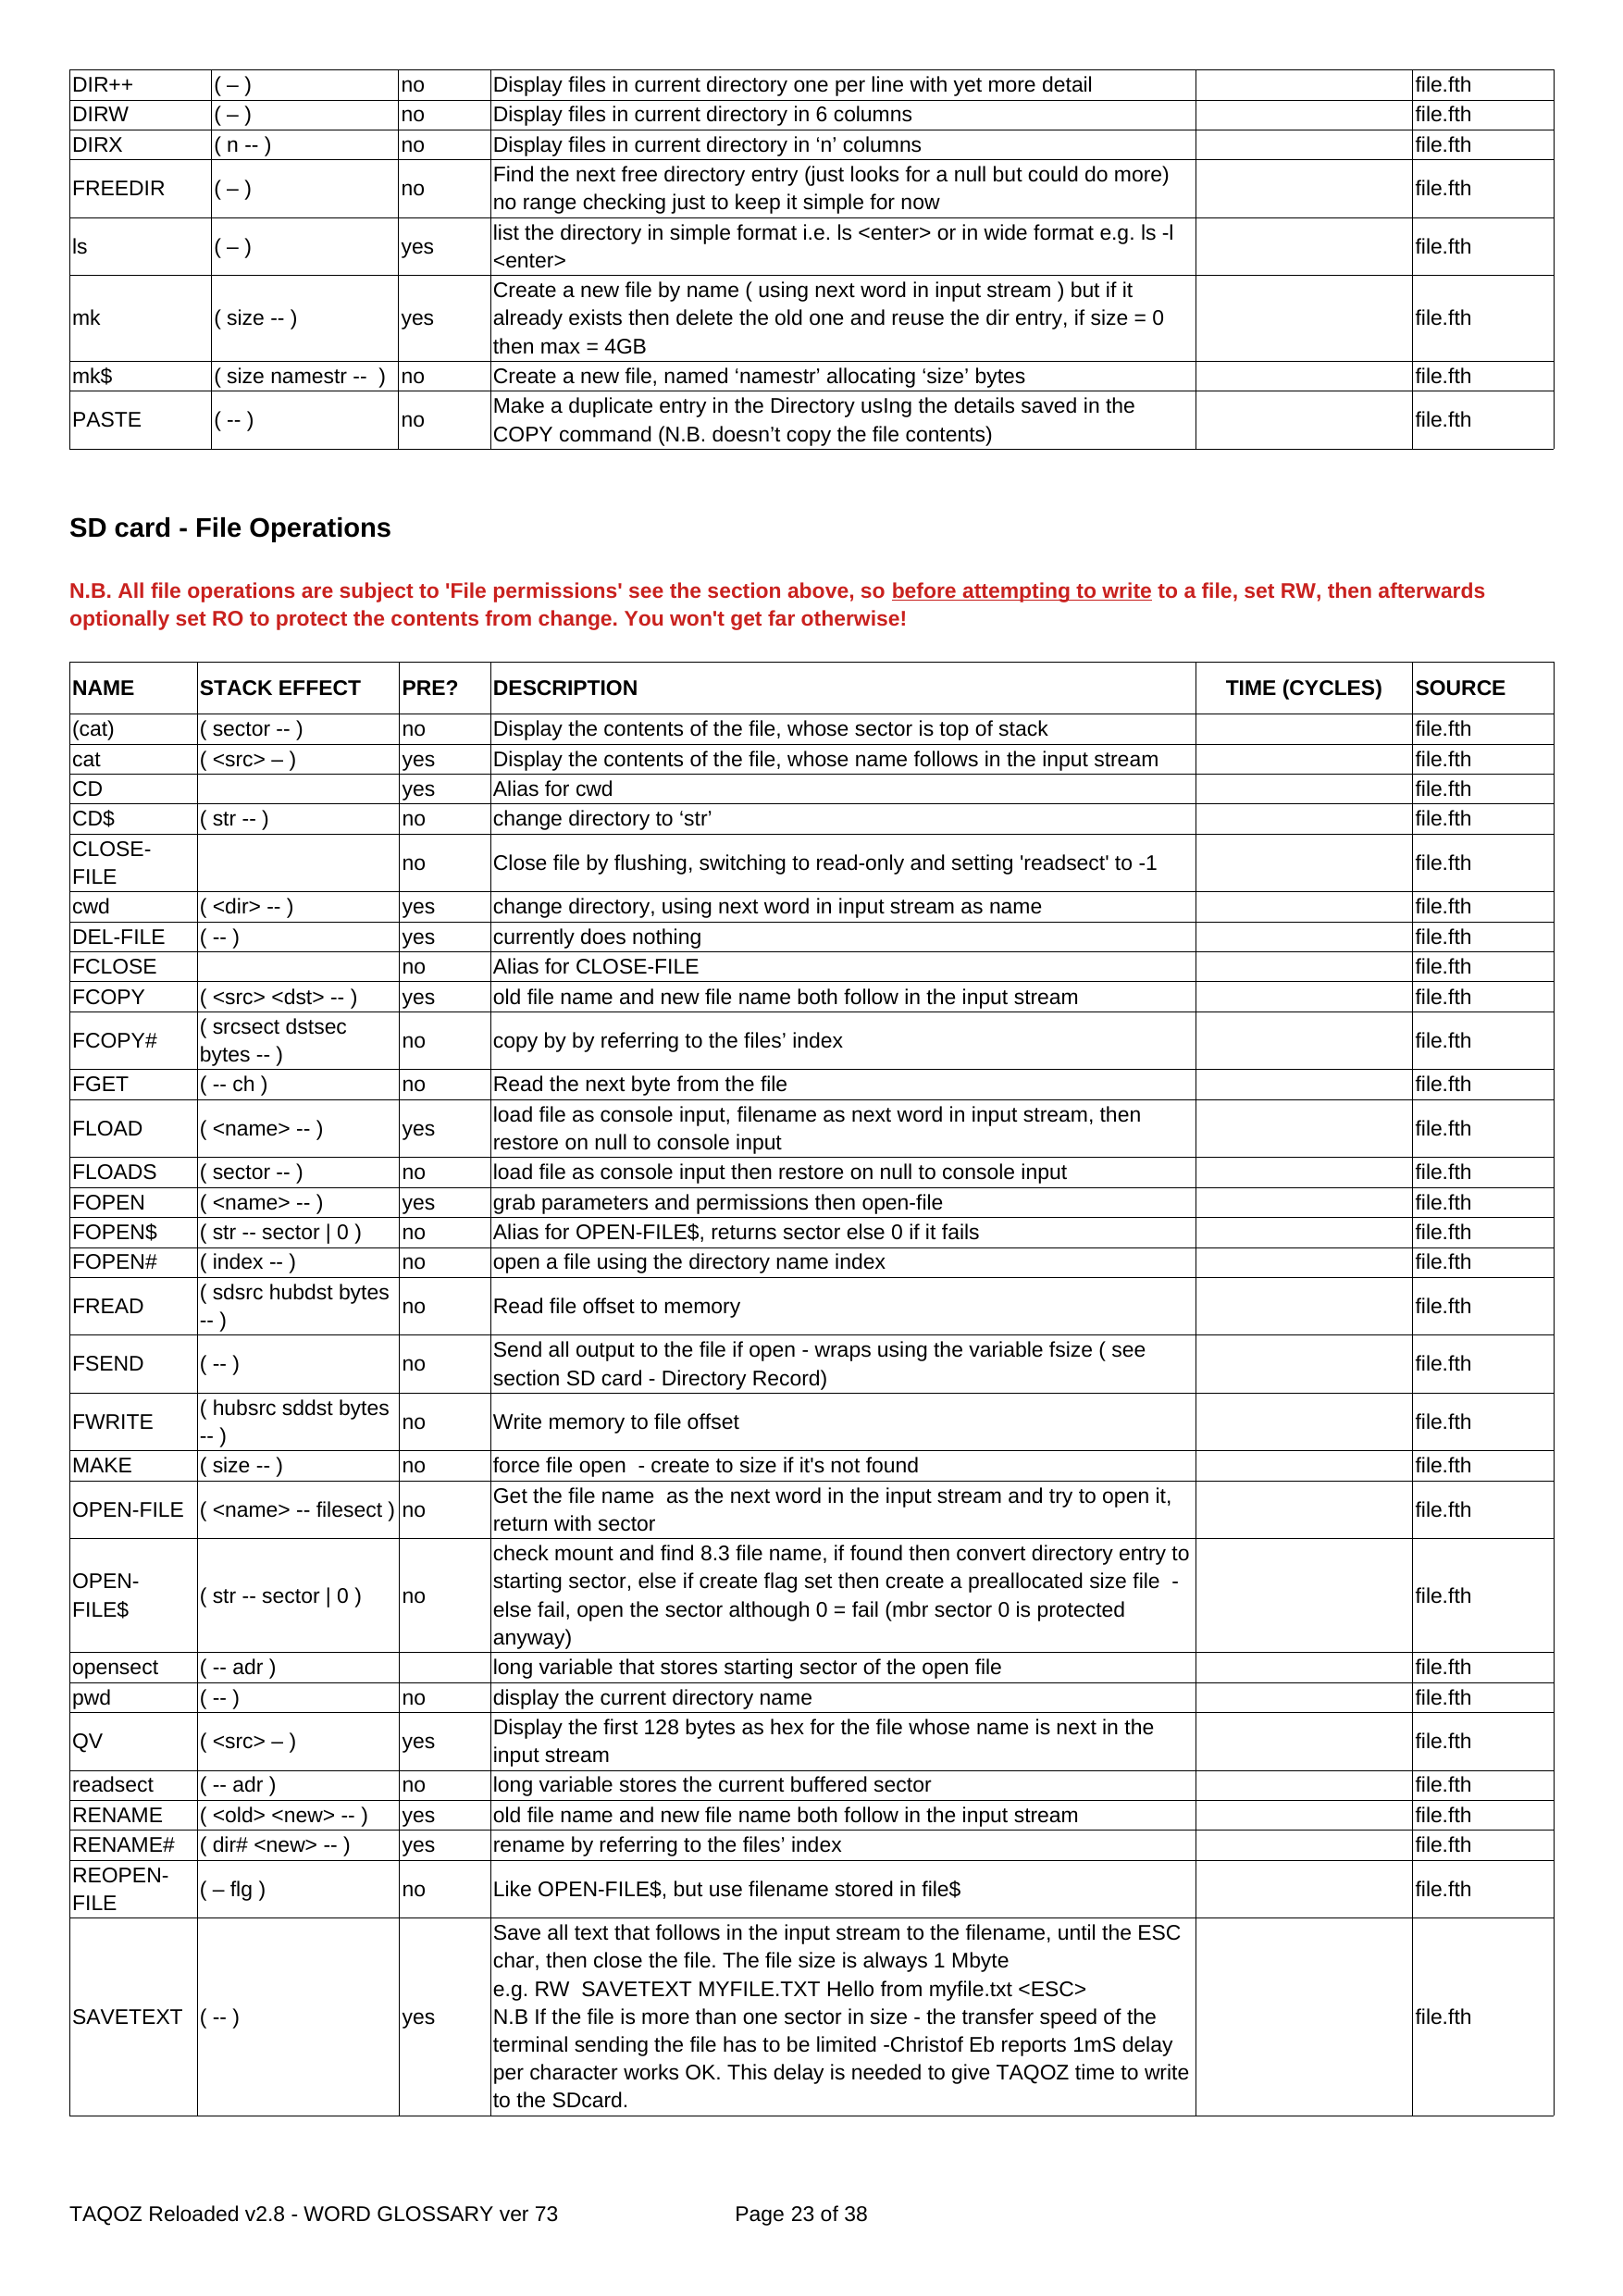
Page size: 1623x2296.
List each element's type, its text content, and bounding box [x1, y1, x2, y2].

table_cell file.fth [1413, 923, 1554, 951]
table_cell yes [400, 745, 490, 774]
table_header NAME [70, 663, 197, 714]
table_cell ( – ) [212, 160, 398, 217]
table_cell ( index -- ) [198, 1248, 399, 1277]
table_cell file.fth [1413, 835, 1554, 891]
table_cell Display the contents of the file, whose name follows in the input stream [491, 745, 1196, 774]
table_cell file.fth [1413, 952, 1554, 981]
table_cell DIR++ [70, 70, 211, 99]
table_cell display the current directory name [491, 1683, 1196, 1712]
table_cell Alias for cwd [491, 775, 1196, 803]
table_cell FCOPY [70, 982, 197, 1011]
table_cell file.fth [1413, 745, 1554, 774]
table_cell ( -- ch ) [198, 1070, 399, 1099]
table_cell ( -- ) [212, 391, 398, 449]
table_cell ( str -- sector | 0 ) [198, 1218, 399, 1247]
table_cell FWRITE [70, 1394, 197, 1450]
table_cell yes [400, 1831, 490, 1859]
table_cell Display files in current directory one per line with yet more detail [491, 70, 1196, 99]
table_cell file.fth [1413, 101, 1554, 130]
table_cell grab parameters and permissions then open-file [491, 1188, 1196, 1217]
table_cell ( -- adr ) [198, 1771, 399, 1800]
table_cell [1196, 1539, 1412, 1652]
table_cell Save all text that follows in the input stream to the filename, until the ESC char, then close the file. The file size is always 1 Mbyte e.g. RW SAVETEXT MYFILE.TXT Hello from myfile.txt <ESC> N.B If the file is more than one sector in size - the transfer speed of the terminal sending the file has to be limited -Christof Eb reports 1mS delay per character works OK. This delay is needed to give TAQOZ time to write to the SDcard. [491, 1918, 1196, 2116]
table_cell ( dir# <new> -- ) [198, 1831, 399, 1859]
table_cell yes [400, 923, 490, 951]
table_cell file.fth [1413, 892, 1554, 922]
table_cell no [400, 1683, 490, 1712]
table_cell Alias for OPEN-FILE$, returns sector else 0 if it fails [491, 1218, 1196, 1247]
table_cell no [400, 1012, 490, 1069]
table_cell [1196, 982, 1412, 1011]
table_cell file.fth [1413, 1918, 1554, 2116]
table_cell file.fth [1413, 276, 1554, 361]
table_cell Display files in current directory in 6 columns [491, 101, 1196, 130]
table_cell check mount and find 8.3 file name, if found then convert directory entry to starting sector, else if create flag set then create a preallocated size file - else fail, open the sector although 0 = fail (mbr sector 0 is protected anyway) [491, 1539, 1196, 1652]
table_cell load file as console input, filename as next word in input stream, then restore on null to console input [491, 1100, 1196, 1157]
table_cell Create a new file by name ( using next word in input stream ) but if it already exists then delete the old one and reuse the dir entry, if size = 0 then max = 4GB [491, 276, 1196, 361]
table_cell SAVETEXT [70, 1918, 197, 2116]
table_cell file.fth [1413, 391, 1554, 449]
table_cell FGET [70, 1070, 197, 1099]
table_cell [1196, 745, 1412, 774]
table_cell [1196, 101, 1412, 130]
table_cell no [399, 391, 490, 449]
table_cell [1196, 391, 1412, 449]
table_cell change directory to ‘str’ [491, 804, 1196, 834]
table_cell file.fth [1413, 714, 1554, 743]
table_cell ( -- ) [198, 1683, 399, 1712]
table_cell FREAD [70, 1278, 197, 1334]
table_cell [1196, 835, 1412, 891]
table_cell RENAME# [70, 1831, 197, 1859]
table_cell file.fth [1413, 70, 1554, 99]
table_cell [198, 952, 399, 981]
table_cell DIRW [70, 101, 211, 130]
table_cell MAKE [70, 1451, 197, 1481]
table_cell no [400, 1248, 490, 1277]
table_cell ( sector -- ) [198, 714, 399, 743]
table_cell Display the contents of the file, whose sector is top of stack [491, 714, 1196, 743]
table_cell Send all output to the file if open - wraps using the variable fsize ( see section SD card - Directory Record) [491, 1335, 1196, 1393]
table_cell file.fth [1413, 160, 1554, 217]
table_cell FCLOSE [70, 952, 197, 981]
table_cell yes [400, 1713, 490, 1769]
table_cell QV [70, 1713, 197, 1769]
table_cell FOPEN [70, 1188, 197, 1217]
table_cell Create a new file, named ‘namestr’ allocating ‘size’ bytes [491, 362, 1196, 391]
table_cell ( size namestr -- ) [212, 362, 398, 391]
table_cell mk [70, 276, 211, 361]
table_cell cwd [70, 892, 197, 922]
table_cell force file open - create to size if it's not found [491, 1451, 1196, 1481]
table_cell no [400, 1539, 490, 1652]
table_cell [1196, 1335, 1412, 1393]
table_cell file.fth [1413, 1100, 1554, 1157]
subtitle SD card - File Operations [69, 512, 1554, 542]
table_cell ( sector -- ) [198, 1158, 399, 1187]
table_cell change directory, using next word in input stream as name [491, 892, 1196, 922]
table_cell file.fth [1413, 1771, 1554, 1800]
table_cell [1196, 923, 1412, 951]
table_cell [1196, 892, 1412, 922]
table_cell ( -- adr ) [198, 1653, 399, 1682]
table_cell OPEN-FILE$ [70, 1539, 197, 1652]
table_cell file.fth [1413, 1653, 1554, 1682]
table_cell no [400, 1278, 490, 1334]
table_cell no [400, 1158, 490, 1187]
table_cell OPEN-FILE [70, 1482, 197, 1538]
table_cell ( srcsect dstsec bytes -- ) [198, 1012, 399, 1069]
table_cell Read the next byte from the file [491, 1070, 1196, 1099]
table_cell yes [399, 276, 490, 361]
table_cell no [400, 1394, 490, 1450]
table_cell [1196, 1861, 1412, 1917]
table_cell file.fth [1413, 1801, 1554, 1830]
table_cell PASTE [70, 391, 211, 449]
table_cell [1196, 1248, 1412, 1277]
table_cell file.fth [1413, 1070, 1554, 1099]
table_cell REOPEN-FILE [70, 1861, 197, 1917]
table_cell no [400, 1451, 490, 1481]
table_cell file.fth [1413, 1861, 1554, 1917]
table_cell cat [70, 745, 197, 774]
table_cell mk$ [70, 362, 211, 391]
table_cell no [400, 804, 490, 834]
table_cell [1196, 1451, 1412, 1481]
table_cell pwd [70, 1683, 197, 1712]
table_cell [198, 775, 399, 803]
table_cell Display the first 128 bytes as hex for the file whose name is next in the input stream [491, 1713, 1196, 1769]
table_cell file.fth [1413, 804, 1554, 834]
table_cell CLOSE-FILE [70, 835, 197, 891]
table_cell DEL-FILE [70, 923, 197, 951]
table_cell ( <old> <new> -- ) [198, 1801, 399, 1830]
table_cell file.fth [1413, 982, 1554, 1011]
table_cell yes [399, 218, 490, 275]
table_cell FLOADS [70, 1158, 197, 1187]
table_cell CD$ [70, 804, 197, 834]
table_cell file.fth [1413, 1012, 1554, 1069]
table_cell FSEND [70, 1335, 197, 1393]
table_cell [1196, 1918, 1412, 2116]
table_cell file.fth [1413, 1713, 1554, 1769]
table_cell [1196, 276, 1412, 361]
table_cell Close file by flushing, switching to read-only and setting 'readsect' to -1 [491, 835, 1196, 891]
table_cell Make a duplicate entry in the Directory usIng the details saved in the COPY command (N.B. doesn’t copy the file contents) [491, 391, 1196, 449]
table_cell ( -- ) [198, 1335, 399, 1393]
table_cell file.fth [1413, 362, 1554, 391]
table_cell no [399, 101, 490, 130]
table_cell ( <src> – ) [198, 745, 399, 774]
table_cell ( str -- sector | 0 ) [198, 1539, 399, 1652]
table_cell no [400, 835, 490, 891]
table_cell [1196, 714, 1412, 743]
table_cell [1196, 1683, 1412, 1712]
table_cell [1196, 160, 1412, 217]
table_header TIME (CYCLES) [1196, 663, 1412, 714]
table_cell [1196, 1653, 1412, 1682]
table_cell FREEDIR [70, 160, 211, 217]
table_cell ( <src> <dst> -- ) [198, 982, 399, 1011]
table_cell ( – flg ) [198, 1861, 399, 1917]
table_cell yes [400, 1188, 490, 1217]
table_cell ( <dir> -- ) [198, 892, 399, 922]
table_cell [1196, 1218, 1412, 1247]
table_cell ( n -- ) [212, 130, 398, 159]
table_cell FOPEN$ [70, 1218, 197, 1247]
table_cell load file as console input then restore on null to console input [491, 1158, 1196, 1187]
table_cell no [400, 1335, 490, 1393]
table_cell file.fth [1413, 1278, 1554, 1334]
table_cell CD [70, 775, 197, 803]
table_cell [1196, 1188, 1412, 1217]
table_cell FCOPY# [70, 1012, 197, 1069]
table_cell file.fth [1413, 1683, 1554, 1712]
table_header STACK EFFECT [198, 663, 399, 714]
table_cell file.fth [1413, 1394, 1554, 1450]
table_cell Find the next free directory entry (just looks for a null but could do more) no range checking just to keep it simple for now [491, 160, 1196, 217]
table_header DESCRIPTION [491, 663, 1196, 714]
table_cell no [399, 362, 490, 391]
table_cell yes [400, 1801, 490, 1830]
table_cell old file name and new file name both follow in the input stream [491, 1801, 1196, 1830]
table_cell ( <src> – ) [198, 1713, 399, 1769]
table_cell yes [400, 982, 490, 1011]
table_cell Display files in current directory in ‘n’ columns [491, 130, 1196, 159]
table_cell no [399, 160, 490, 217]
table_cell no [400, 1482, 490, 1538]
table_cell no [399, 130, 490, 159]
table_cell FOPEN# [70, 1248, 197, 1277]
table_cell [1196, 1482, 1412, 1538]
table_cell opensect [70, 1653, 197, 1682]
table_cell [1196, 1801, 1412, 1830]
table_cell Like OPEN-FILE$, but use filename stored in file$ [491, 1861, 1196, 1917]
table_cell no [400, 1218, 490, 1247]
table_cell ( <name> -- filesect ) [198, 1482, 399, 1538]
table_cell [1196, 1158, 1412, 1187]
table_cell file.fth [1413, 1539, 1554, 1652]
table_cell ( <name> -- ) [198, 1188, 399, 1217]
table_cell ( -- ) [198, 1918, 399, 2116]
table_cell file.fth [1413, 1831, 1554, 1859]
table_cell old file name and new file name both follow in the input stream [491, 982, 1196, 1011]
table_cell [1196, 775, 1412, 803]
table_cell ( – ) [212, 218, 398, 275]
table_cell [1196, 1394, 1412, 1450]
table_cell file.fth [1413, 1482, 1554, 1538]
table_cell [1196, 1771, 1412, 1800]
table_cell copy by by referring to the files’ index [491, 1012, 1196, 1069]
table_cell file.fth [1413, 1335, 1554, 1393]
table_cell ( sdsrc hubdst bytes -- ) [198, 1278, 399, 1334]
table_cell ( size -- ) [212, 276, 398, 361]
table_cell [198, 835, 399, 891]
table_cell FLOAD [70, 1100, 197, 1157]
table_cell [1196, 804, 1412, 834]
table_cell Alias for CLOSE-FILE [491, 952, 1196, 981]
table_cell ( – ) [212, 101, 398, 130]
table_cell file.fth [1413, 1451, 1554, 1481]
table_cell [1196, 1713, 1412, 1769]
table_cell [1196, 1278, 1412, 1334]
table_cell [1196, 952, 1412, 981]
table_cell file.fth [1413, 1248, 1554, 1277]
text N.B. All file operations are subject to 'File permissions' see the section above, so before attempting to write to a file, set RW, then afterwards optionally set RO to protect the contents from change. You won't get far otherwise! [69, 578, 1554, 630]
table_cell ( – ) [212, 70, 398, 99]
table_cell Get the file name as the next word in the input stream and try to open it, return with sector [491, 1482, 1196, 1538]
table_cell ( str -- ) [198, 804, 399, 834]
table_header PRE? [400, 663, 490, 714]
table_cell [1196, 362, 1412, 391]
table_cell yes [400, 775, 490, 803]
table_cell currently does nothing [491, 923, 1196, 951]
table_cell [1196, 218, 1412, 275]
table_cell no [400, 952, 490, 981]
table_cell no [400, 1070, 490, 1099]
table_cell [1196, 1012, 1412, 1069]
table_cell RENAME [70, 1801, 197, 1830]
table_cell yes [400, 892, 490, 922]
table_cell [400, 1653, 490, 1682]
table_cell [1196, 70, 1412, 99]
table_header SOURCE [1413, 663, 1554, 714]
table_cell no [400, 1771, 490, 1800]
table_cell file.fth [1413, 130, 1554, 159]
table_cell no [400, 714, 490, 743]
table_cell file.fth [1413, 1218, 1554, 1247]
table_cell [1196, 1831, 1412, 1859]
table_cell open a file using the directory name index [491, 1248, 1196, 1277]
table_cell readsect [70, 1771, 197, 1800]
table_cell ( <name> -- ) [198, 1100, 399, 1157]
table_cell rename by referring to the files’ index [491, 1831, 1196, 1859]
table_cell long variable that stores starting sector of the open file [491, 1653, 1196, 1682]
table_cell Write memory to file offset [491, 1394, 1196, 1450]
table_cell (cat) [70, 714, 197, 743]
table_cell yes [400, 1918, 490, 2116]
table_cell no [399, 70, 490, 99]
table_cell file.fth [1413, 1158, 1554, 1187]
table_cell ls [70, 218, 211, 275]
table_cell [1196, 1070, 1412, 1099]
table_cell DIRX [70, 130, 211, 159]
table_cell long variable stores the current buffered sector [491, 1771, 1196, 1800]
table_cell [1196, 130, 1412, 159]
table_cell ( size -- ) [198, 1451, 399, 1481]
table_cell no [400, 1861, 490, 1917]
table_cell file.fth [1413, 1188, 1554, 1217]
table_cell Read file offset to memory [491, 1278, 1196, 1334]
table_cell file.fth [1413, 775, 1554, 803]
table_cell file.fth [1413, 218, 1554, 275]
table_cell ( -- ) [198, 923, 399, 951]
table_cell [1196, 1100, 1412, 1157]
table_cell ( hubsrc sddst bytes -- ) [198, 1394, 399, 1450]
table_cell yes [400, 1100, 490, 1157]
table_cell list the directory in simple format i.e. ls <enter> or in wide format e.g. ls -l <enter> [491, 218, 1196, 275]
